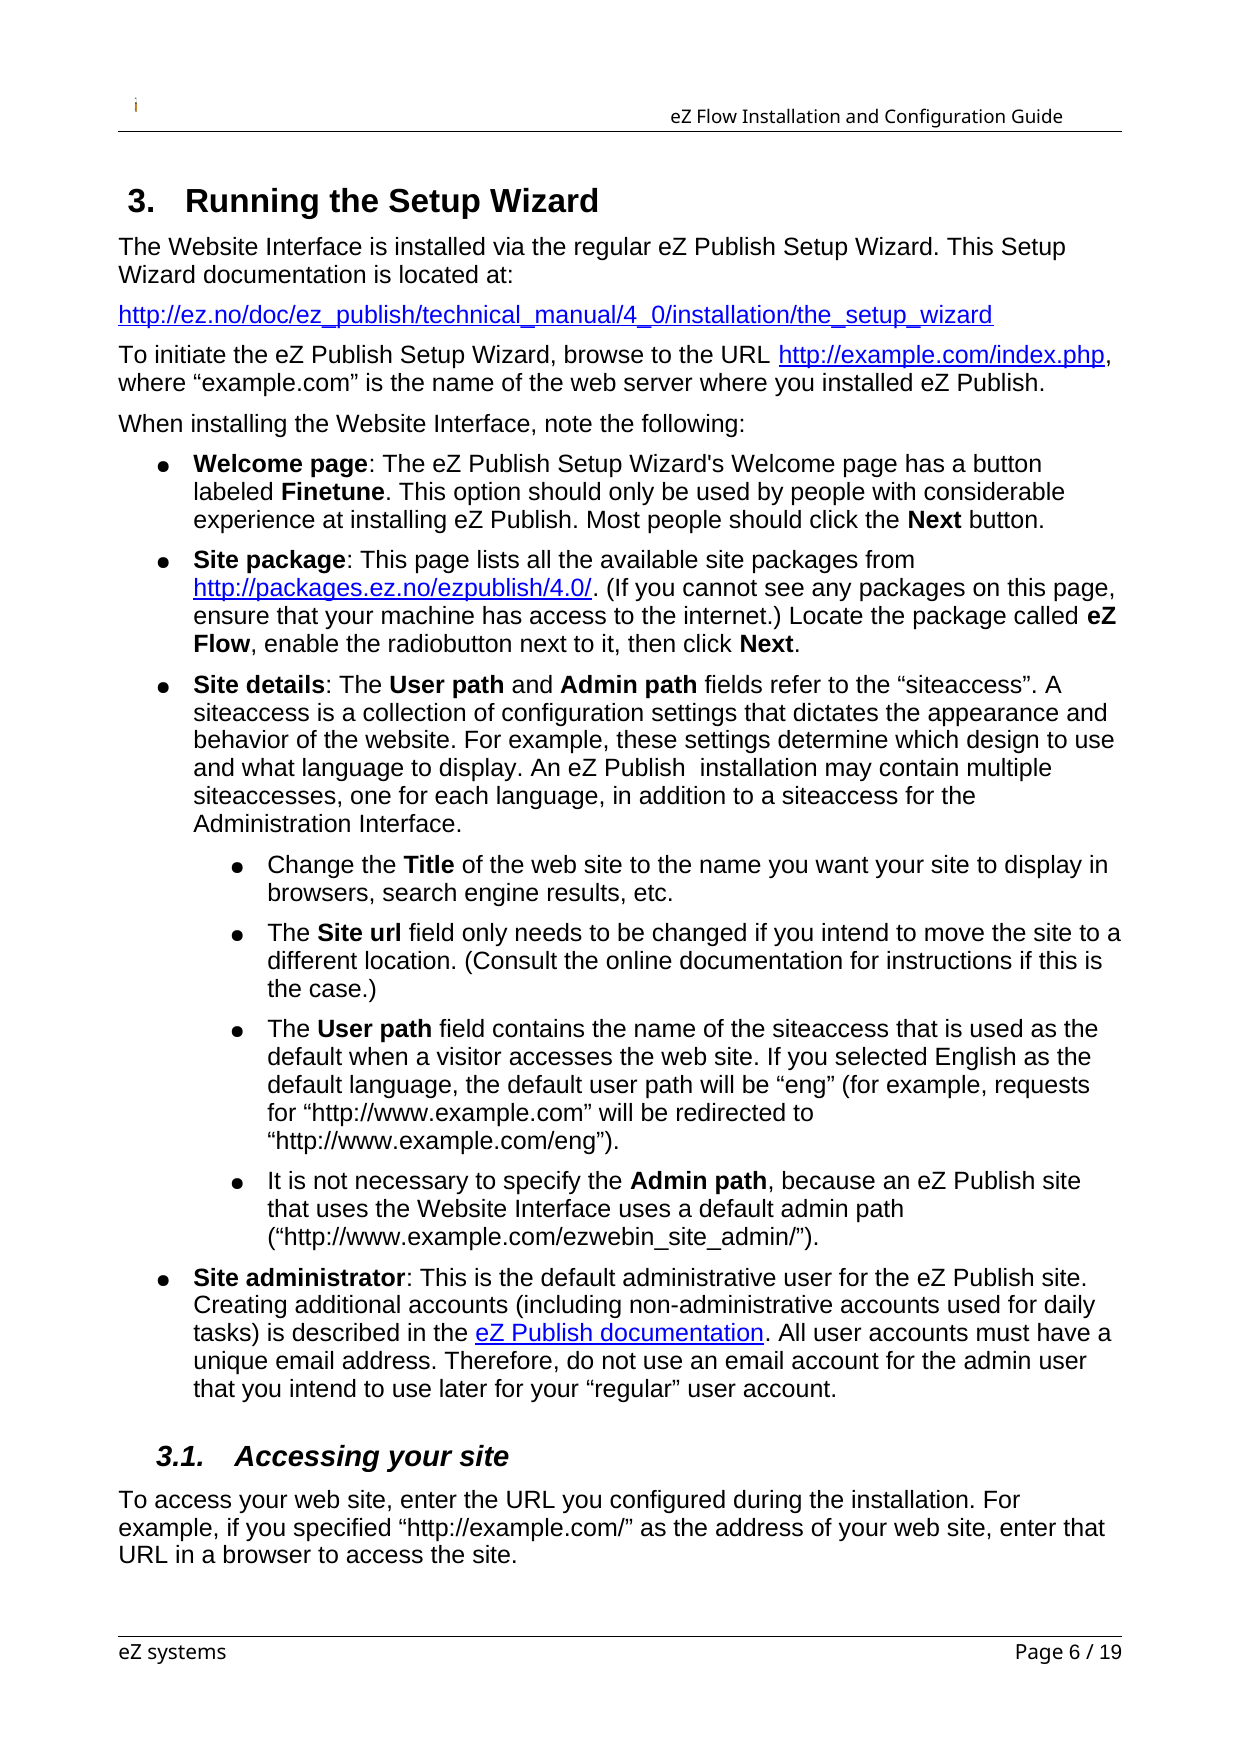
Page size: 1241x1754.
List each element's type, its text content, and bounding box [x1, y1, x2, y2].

text To access your web site, enter the URL you configured during the installation. For example, if you specified “http://example.com/” as the address of your web site, enter that URL in a browser to access the site. [118, 1486, 1122, 1569]
text When installing the Website Interface, note the following: [118, 409, 1122, 437]
text http://ez.no/doc/ez_publish/technical_manual/4_0/installation/the_setup_wizard [118, 301, 1122, 329]
text To initiate the eZ Publish Setup Wizard, browse to the URL http://example.com/index.php, where “example.com” is the name of the web server where you installed eZ Publish. [118, 341, 1122, 397]
subtitle Accessing your site [148, 1440, 1122, 1473]
list Site details: The User path and Admin path fields refer to the “siteaccess”. A siteaccess is a collection of configuration settings that dictates the appearance and behavior of the website. For example, these settings determine which design to use and what language to display. An eZ Publish installation may contain multiple siteaccesses, one for each language, in addition to a siteaccess for the Administration Interface. [156, 670, 1122, 838]
list Site administrator: This is the default administrative user for the eZ Publish site. Creating additional accounts (including non-administrative accounts used for daily tasks) is described in the eZ Publish documentation. All user accounts must have a unique email address. Therefore, do not use an email account for the admin user that you intend to use later for your “regular” user account. [156, 1263, 1122, 1403]
list It is not necessary to specify the Admin path, because an eZ Publish site that uses the Website Interface uses a default admin path (“http://www.example.com/ezwebin_site_admin/”). [229, 1167, 1122, 1251]
list Welcome page: The eZ Publish Setup Wizard's Welcome page has a button labeled Finetune. This option should only be used by people with considerable experience at installing eZ Publish. Most people should click the Next button. [156, 450, 1122, 534]
list The Site url field only needs to be changed if you intend to move the site to a different location. (Consult the online documentation for instructions if this is the case.) [229, 919, 1122, 1002]
list The User path field contains the name of the siteaccess that is used as the default when a visitor accesses the web site. If you selected English as the default language, the default user path will be “eng” (for example, requests for “http://www.example.com” will be redirected to “http://www.example.com/eng”). [229, 1015, 1122, 1154]
text The Website Interface is installed via the regular eZ Publish Setup Wizard. This Setup Wizard documentation is located at: [118, 232, 1122, 288]
list Site package: This page lists all the available site packages from http://packages.ez.no/ezpublish/4.0/. (If you cannot see any packages on this page, ensure that your machine has access to the internet.) Locate the package called eZ Flow, enable the radiobutton next to it, then click Next. [156, 546, 1122, 658]
list Change the Title of the web site to the name you want your site to display in browsers, search engine results, etc. [229, 850, 1122, 906]
subtitle Running the Setup Wizard [118, 183, 1122, 220]
